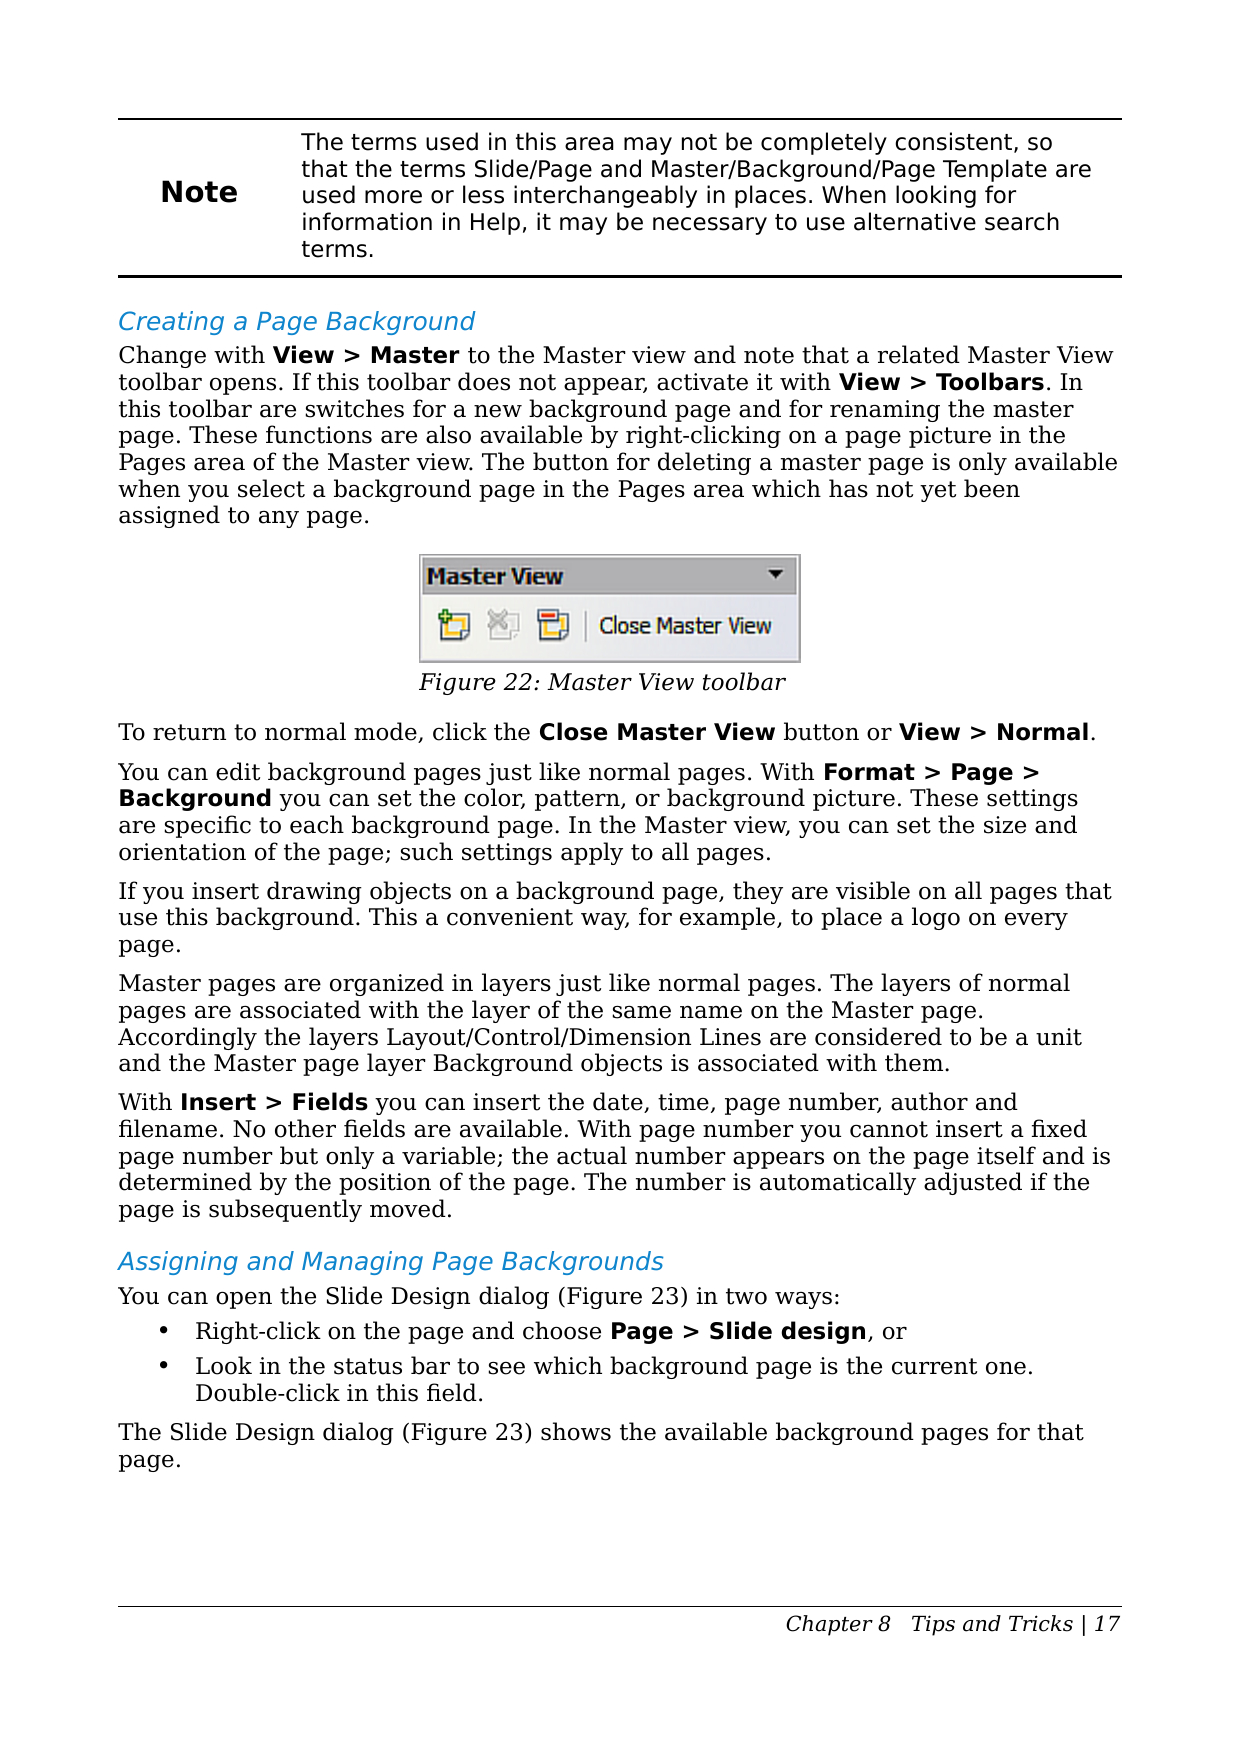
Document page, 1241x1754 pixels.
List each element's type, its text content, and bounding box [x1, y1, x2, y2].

text With Insert > Fields you can insert the date, time, page number, author and filename. No other fields are available. With page number you cannot insert a fixed page number but only a variable; the actual number appears on the page itself and is determined by the position of the page. The number is automatically adjusted if the page is subsequently moved. [118, 1089, 1122, 1223]
text If you insert drawing objects on a background page, they are visible on all pages that use this background. This a convenient way, for example, to place a logo on every page. [118, 878, 1122, 958]
list Right-click on the page and choose Page > Slide design, or [156, 1316, 1122, 1345]
table_header Note [118, 120, 280, 275]
text You can edit background pages just like normal pages. With Format > Page > Background you can set the color, pattern, or background picture. These settings are specific to each background page. In the Master view, you can set the size and orientation of the page; such settings apply to all pages. [118, 759, 1122, 865]
text Figure 22: Master View toolbar [419, 669, 821, 696]
picture [419, 554, 801, 663]
table_header The terms used in this area may not be completely consistent, so that the terms Slide/Page and Master/Background/Page Template are used more or less interchangeably in places. When looking for information in Help, it may be necessary to use alternative search terms. [280, 120, 1122, 275]
text The Slide Design dialog (Figure 23) shows the available background pages for that page. [118, 1419, 1122, 1473]
text To return to normal mode, click the Close Master View button or View > Normal. [118, 719, 1122, 746]
subtitle Creating a Page Background [118, 307, 1122, 336]
subtitle Assigning and Managing Page Backgrounds [118, 1247, 1122, 1276]
list Look in the status bar to see which background page is the current one. Double-click in this field. [156, 1351, 1122, 1407]
list You can open the Slide Design dialog (Figure 23) in two ways: [118, 1283, 1122, 1309]
text Master pages are organized in layers just like normal pages. The layers of normal pages are associated with the layer of the same name on the Master page. Accordingly the layers Layout/Control/Dimension Lines are considered to be a unit and the Master page layer Background objects is associated with them. [118, 970, 1122, 1077]
text Change with View > Master to the Master view and note that a related Master View toolbar opens. If this toolbar does not appear, activate it with View > Toolbars. In this toolbar are switches for a new background page and for renaming the master page. These functions are also available by right-clicking on a page picture in the Pages area of the Master view. The button for deleting a master page is only available when you select a background page in the Pages area which has not yet been assigned to any page. [118, 343, 1122, 529]
